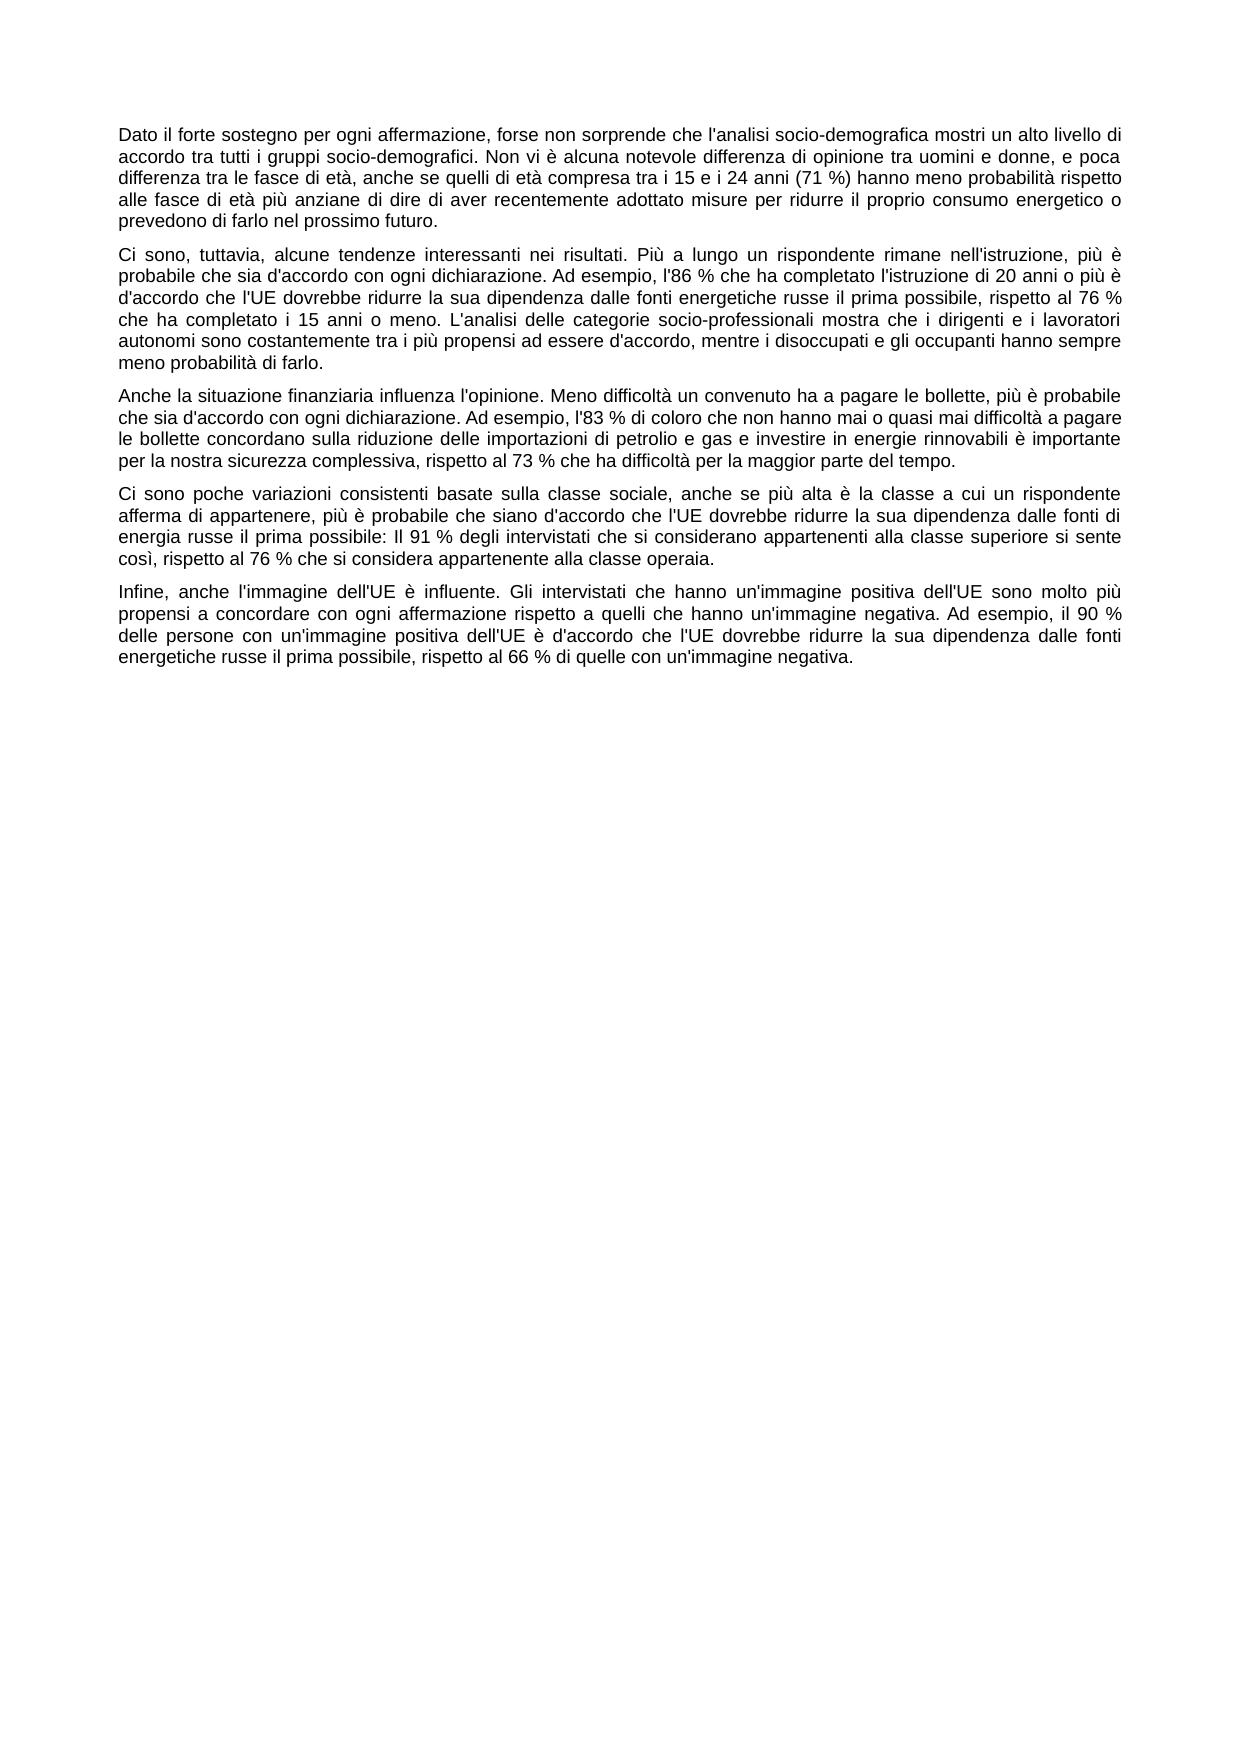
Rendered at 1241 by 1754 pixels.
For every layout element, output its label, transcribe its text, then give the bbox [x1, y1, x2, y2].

text Dato il forte sostegno per ogni affermazione, forse non sorprende che l'analisi socio-demografica mostri un alto livello di accordo tra tutti i gruppi socio-demografici. Non vi è alcuna notevole differenza di opinione tra uomini e donne, e poca differenza tra le fasce di età, anche se quelli di età compresa tra i 15 e i 24 anni (71 %) hanno meno probabilità rispetto alle fasce di età più anziane di dire di aver recentemente adottato misure per ridurre il proprio consumo energetico o prevedono di farlo nel prossimo futuro. [118, 124, 1122, 232]
text Ci sono, tuttavia, alcune tendenze interessanti nei risultati. Più a lungo un rispondente rimane nell'istruzione, più è probabile che sia d'accordo con ogni dichiarazione. Ad esempio, l'86 % che ha completato l'istruzione di 20 anni o più è d'accordo che l'UE dovrebbe ridurre la sua dipendenza dalle fonti energetiche russe il prima possibile, rispetto al 76 % che ha completato i 15 anni o meno. L'analisi delle categorie socio-professionali mostra che i dirigenti e i lavoratori autonomi sono costantemente tra i più propensi ad essere d'accordo, mentre i disoccupati e gli occupanti hanno sempre meno probabilità di farlo. [118, 244, 1122, 373]
text Anche la situazione finanziaria influenza l'opinione. Meno difficoltà un convenuto ha a pagare le bollette, più è probabile che sia d'accordo con ogni dichiarazione. Ad esempio, l'83 % di coloro che non hanno mai o quasi mai difficoltà a pagare le bollette concordano sulla riduzione delle importazioni di petrolio e gas e investire in energie rinnovabili è importante per la nostra sicurezza complessiva, rispetto al 73 % che ha difficoltà per la maggior parte del tempo. [118, 385, 1122, 471]
text Ci sono poche variazioni consistenti basate sulla classe sociale, anche se più alta è la classe a cui un rispondente afferma di appartenere, più è probabile che siano d'accordo che l'UE dovrebbe ridurre la sua dipendenza dalle fonti di energia russe il prima possibile: Il 91 % degli intervistati che si considerano appartenenti alla classe superiore si sente così, rispetto al 76 % che si considera appartenente alla classe operaia. [118, 483, 1122, 569]
text Infine, anche l'immagine dell'UE è influente. Gli intervistati che hanno un'immagine positiva dell'UE sono molto più propensi a concordare con ogni affermazione rispetto a quelli che hanno un'immagine negativa. Ad esempio, il 90 % delle persone con un'immagine positiva dell'UE è d'accordo che l'UE dovrebbe ridurre la sua dipendenza dalle fonti energetiche russe il prima possibile, rispetto al 66 % di quelle con un'immagine negativa. [118, 581, 1122, 667]
